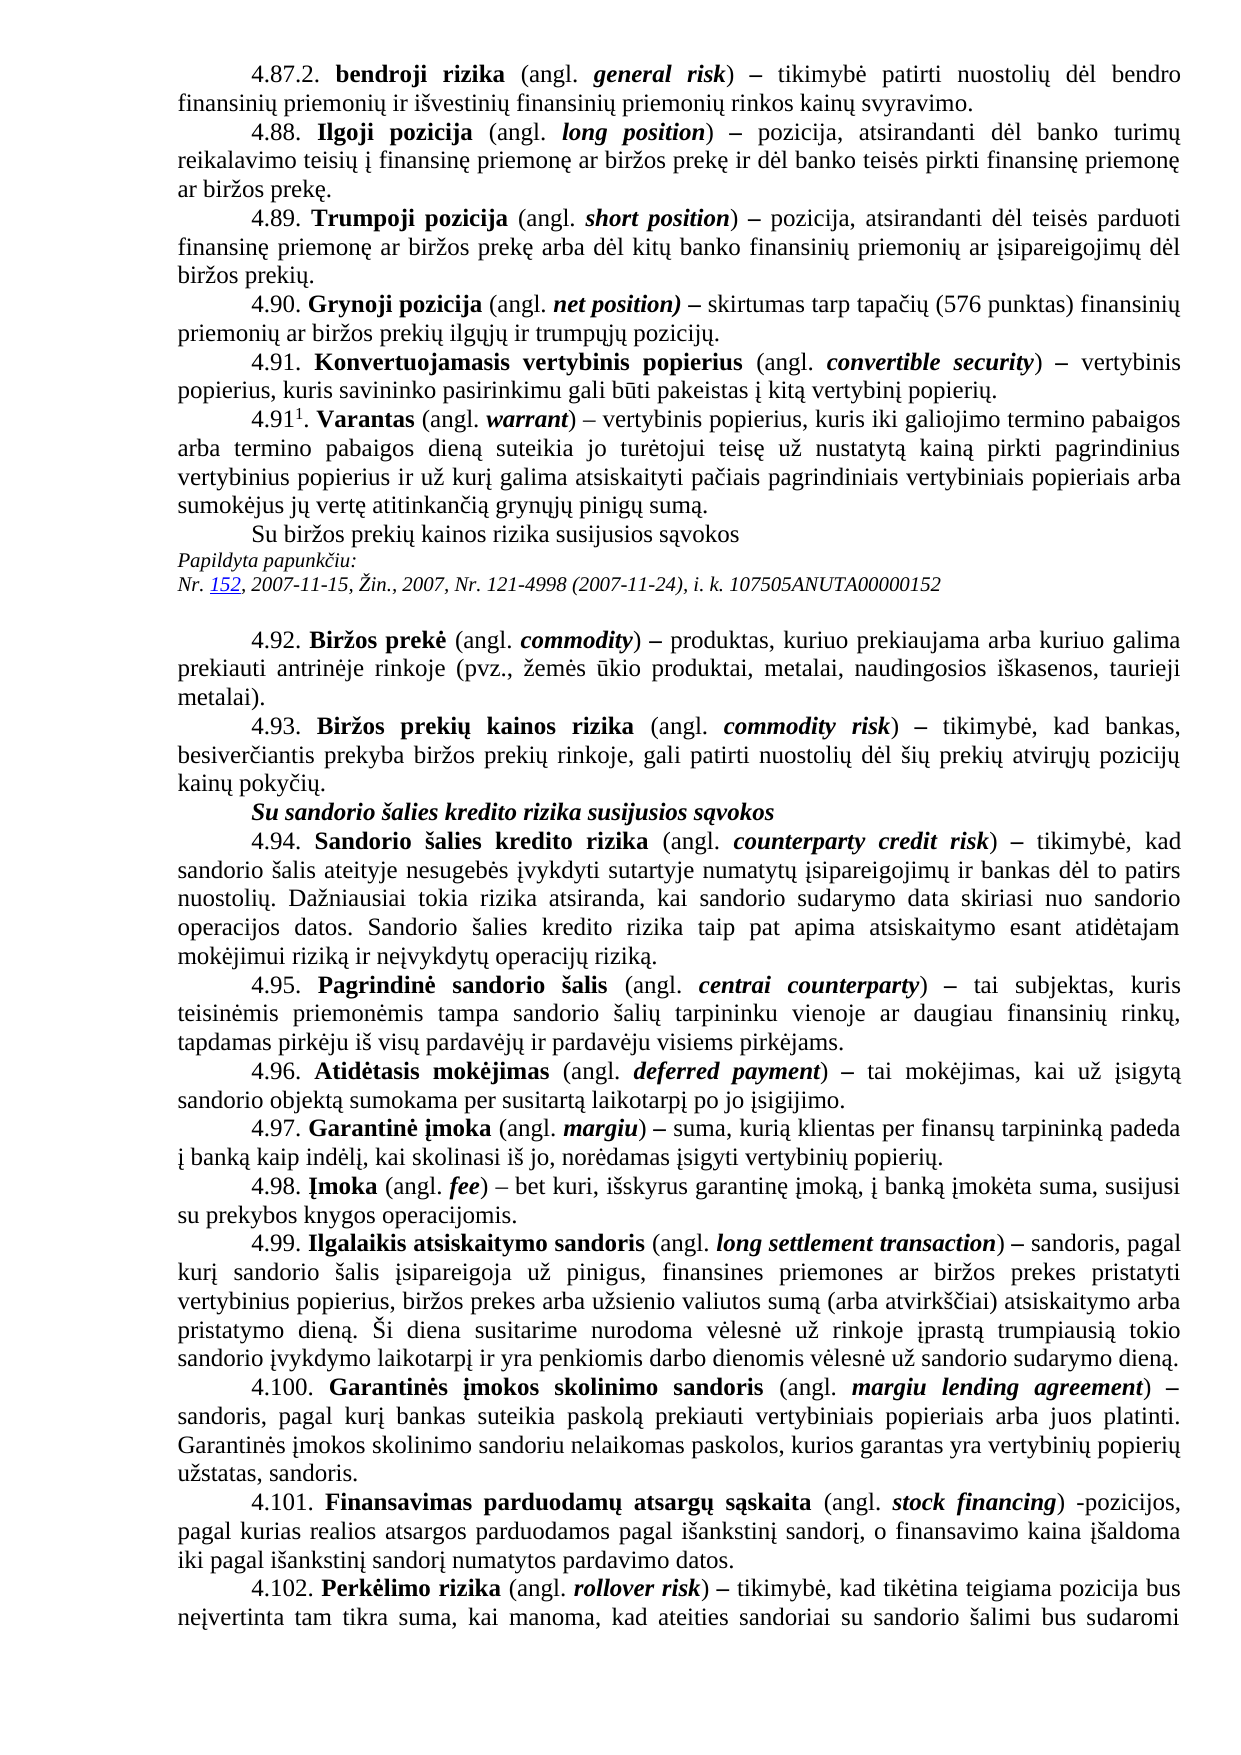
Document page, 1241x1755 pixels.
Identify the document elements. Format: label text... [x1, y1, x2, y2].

text 4.101. Finansavimas parduodamų atsargų sąskaita (angl. stock financing) -pozicijos, pagal kurias realios atsargos parduodamos pagal išankstinį sandorį, o finansavimo kaina įšaldoma iki pagal išankstinį sandorį numatytos pardavimo datos. [177, 1487, 1181, 1573]
text 4.99. Ilgalaikis atsiskaitymo sandoris (angl. long settlement transaction) – sandoris, pagal kurį sandorio šalis įsipareigoja už pinigus, finansines priemones ar biržos prekes pristatyti vertybinius popierius, biržos prekes arba užsienio valiutos sumą (arba atvirkščiai) atsiskaitymo arba pristatymo dieną. Ši diena susitarime nurodoma vėlesnė už rinkoje įprastą trumpiausią tokio sandorio įvykdymo laikotarpį ir yra penkiomis darbo dienomis vėlesnė už sandorio sudarymo dieną. [177, 1228, 1181, 1372]
text Nr. 152, 2007-11-15, Žin., 2007, Nr. 121-4998 (2007-11-24), i. k. 107505ANUTA00000152 [177, 572, 1181, 596]
text 4.911. Varantas (angl. warrant) – vertybinis popierius, kuris iki galiojimo termino pabaigos arba termino pabaigos dieną suteikia jo turėtojui teisę už nustatytą kainą pirkti pagrindinius vertybinius popierius ir už kurį galima atsiskaityti pačiais pagrindiniais vertybiniais popieriais arba sumokėjus jų vertę atitinkančią grynųjų pinigų sumą. [177, 404, 1181, 519]
text Papildyta papunkčiu: [177, 548, 1181, 572]
text 4.90. Grynoji pozicija (angl. net position) – skirtumas tarp tapačių (576 punktas) finansinių priemonių ar biržos prekių ilgųjų ir trumpųjų pozicijų. [177, 289, 1181, 347]
text 4.98. Įmoka (angl. fee) – bet kuri, išskyrus garantinę įmoką, į banką įmokėta suma, susijusi su prekybos knygos operacijomis. [177, 1171, 1181, 1228]
text 4.88. Ilgoji pozicija (angl. long position) – pozicija, atsirandanti dėl banko turimų reikalavimo teisių į finansinę priemonę ar biržos prekę ir dėl banko teisės pirkti finansinę priemonę ar biržos prekę. [177, 117, 1181, 203]
text 4.87.2. bendroji rizika (angl. general risk) – tikimybė patirti nuostolių dėl bendro finansinių priemonių ir išvestinių finansinių priemonių rinkos kainų svyravimo. [177, 59, 1181, 117]
text 4.97. Garantinė įmoka (angl. margiu) – suma, kurią klientas per finansų tarpininką padeda į banką kaip indėlį, kai skolinasi iš jo, norėdamas įsigyti vertybinių popierių. [177, 1113, 1181, 1171]
text 4.93. Biržos prekių kainos rizika (angl. commodity risk) – tikimybė, kad bankas, besiverčiantis prekyba biržos prekių rinkoje, gali patirti nuostolių dėl šių prekių atvirųjų pozicijų kainų pokyčių. [177, 711, 1181, 797]
text 4.91. Konvertuojamasis vertybinis popierius (angl. convertible security) – vertybinis popierius, kuris savininko pasirinkimu gali būti pakeistas į kitą vertybinį popierių. [177, 347, 1181, 404]
text 4.95. Pagrindinė sandorio šalis (angl. centrai counterparty) – tai subjektas, kuris teisinėmis priemonėmis tampa sandorio šalių tarpininku vienoje ar daugiau finansinių rinkų, tapdamas pirkėju iš visų pardavėjų ir pardavėju visiems pirkėjams. [177, 970, 1181, 1056]
text 4.94. Sandorio šalies kredito rizika (angl. counterparty credit risk) – tikimybė, kad sandorio šalis ateityje nesugebės įvykdyti sutartyje numatytų įsipareigojimų ir bankas dėl to patirs nuostolių. Dažniausiai tokia rizika atsiranda, kai sandorio sudarymo data skiriasi nuo sandorio operacijos datos. Sandorio šalies kredito rizika taip pat apima atsiskaitymo esant atidėtajam mokėjimui riziką ir neįvykdytų operacijų riziką. [177, 826, 1181, 970]
text 4.96. Atidėtasis mokėjimas (angl. deferred payment) – tai mokėjimas, kai už įsigytą sandorio objektą sumokama per susitartą laikotarpį po jo įsigijimo. [177, 1056, 1181, 1113]
text 4.92. Biržos prekė (angl. commodity) – produktas, kuriuo prekiaujama arba kuriuo galima prekiauti antrinėje rinkoje (pvz., žemės ūkio produktai, metalai, naudingosios iškasenos, taurieji metalai). [177, 625, 1181, 711]
text Su sandorio šalies kredito rizika susijusios sąvokos [177, 797, 1181, 826]
text 4.102. Perkėlimo rizika (angl. rollover risk) – tikimybė, kad tikėtina teigiama pozicija bus neįvertinta tam tikra suma, kai manoma, kad ateities sandoriai su sandorio šalimi bus sudaromi [177, 1573, 1181, 1631]
text 4.89. Trumpoji pozicija (angl. short position) – pozicija, atsirandanti dėl teisės parduoti finansinę priemonę ar biržos prekę arba dėl kitų banko finansinių priemonių ar įsipareigojimų dėl biržos prekių. [177, 203, 1181, 289]
text Su biržos prekių kainos rizika susijusios sąvokos [177, 519, 1181, 548]
text 4.100. Garantinės įmokos skolinimo sandoris (angl. margiu lending agreement) – sandoris, pagal kurį bankas suteikia paskolą prekiauti vertybiniais popieriais arba juos platinti. Garantinės įmokos skolinimo sandoriu nelaikomas paskolos, kurios garantas yra vertybinių popierių užstatas, sandoris. [177, 1372, 1181, 1487]
